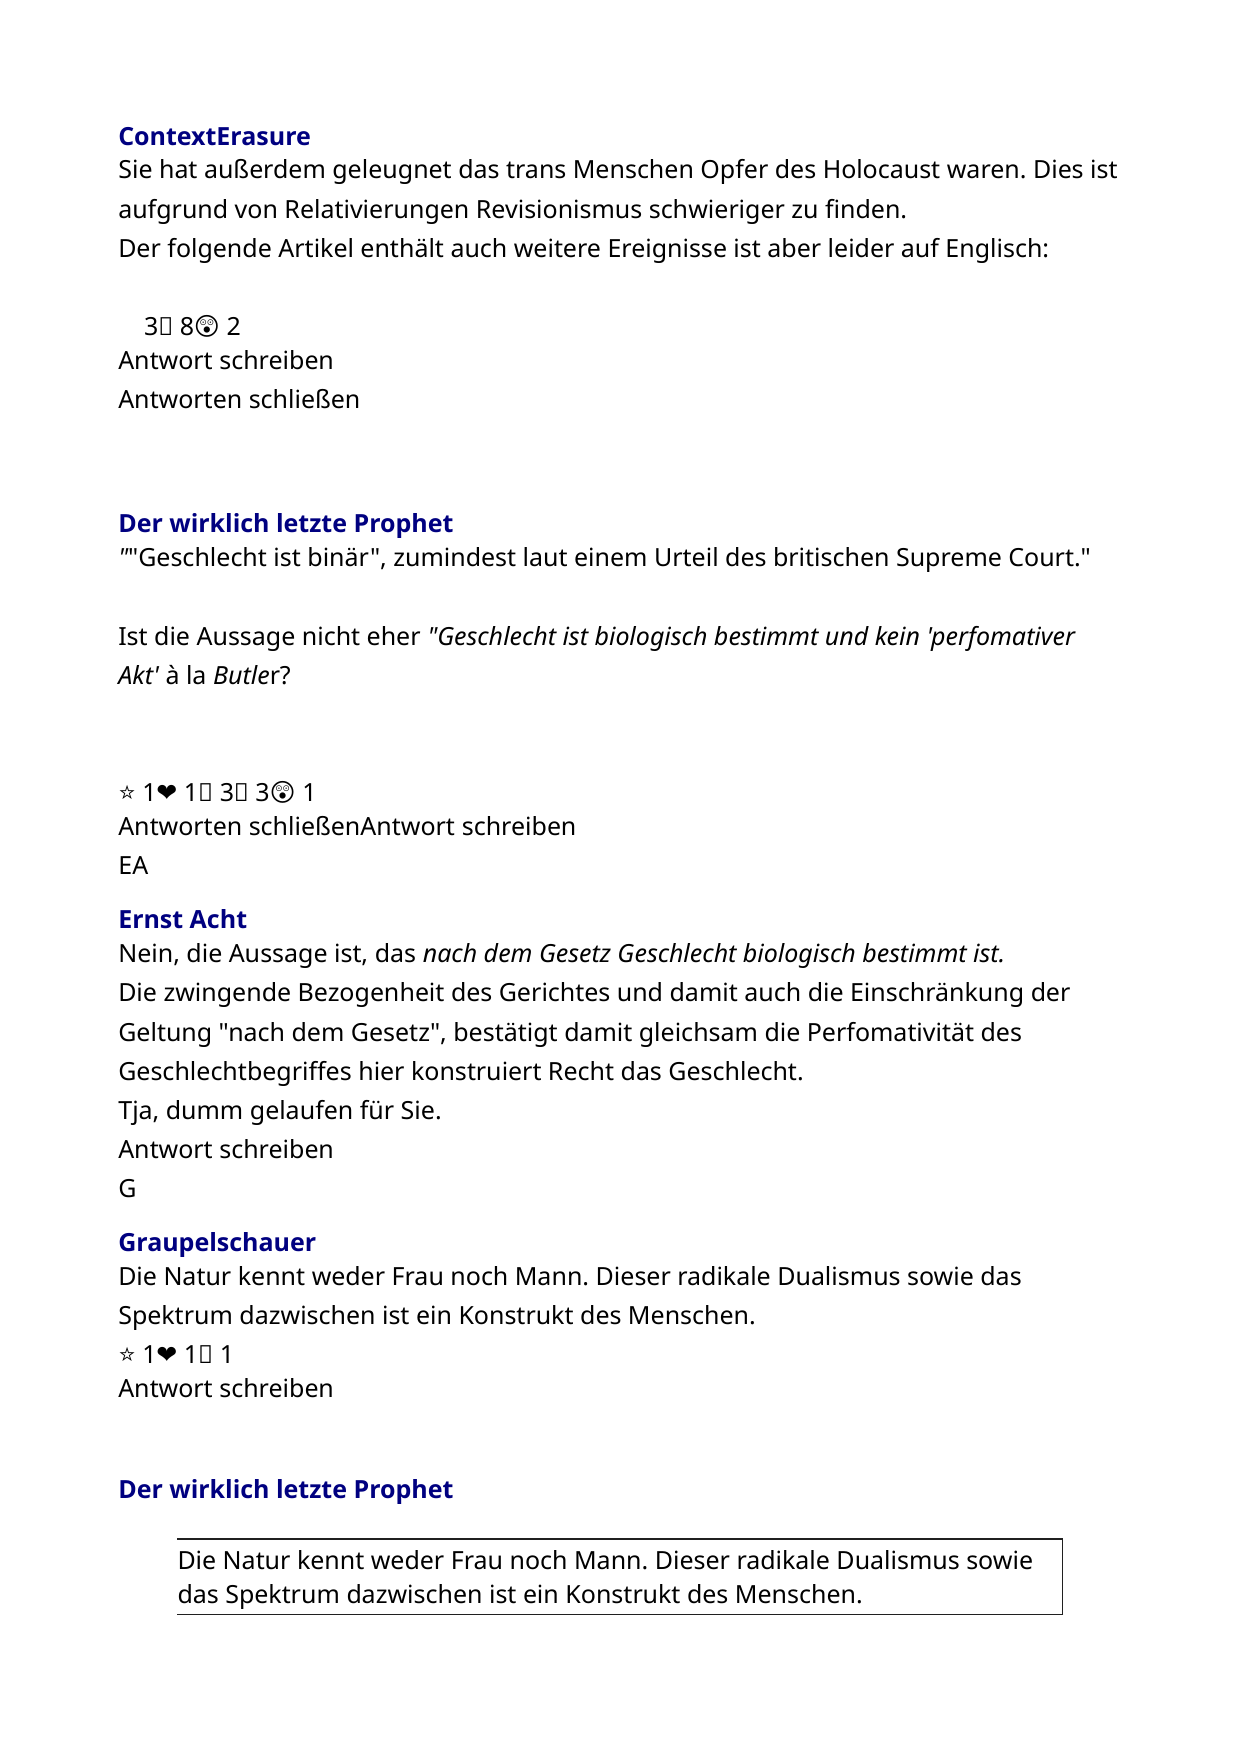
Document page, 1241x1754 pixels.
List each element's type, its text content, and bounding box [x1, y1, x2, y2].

text Antwort schreiben [118, 1371, 1122, 1405]
text Die zwingende Bezogenheit des Gerichtes und damit auch die Einschränkung der Geltung "nach dem Gesetz", bestätigt damit gleichsam die Perfomativität des Geschlechtbegriffes hier konstruiert Recht das Geschlecht. [118, 975, 1122, 1087]
text Der folgende Artikel enthält auch weitere Ereignisse ist aber leider auf Englisch: [118, 231, 1122, 264]
text EA [118, 848, 1122, 882]
text Die Natur kennt weder Frau noch Mann. Dieser radikale Dualismus sowie das Spektrum dazwischen ist ein Konstrukt des Menschen. [118, 1259, 1122, 1332]
text ""Geschlecht ist binär", zumindest laut einem Urteil des britischen Supreme Court." Ist die Aussage nicht eher "Geschlecht ist biologisch bestimmt und kein 'perfomativer Akt' à la Butler? [118, 540, 1122, 691]
text Antwort schreiben [118, 1132, 1122, 1166]
text 🙁 3🤨 8😲 2 [118, 309, 1122, 343]
subtitle Der wirklich letzte Prophet [118, 506, 1122, 540]
text Antwort schreiben [118, 343, 1122, 377]
subtitle Ernst Acht [118, 902, 1122, 936]
text Tja, dumm gelaufen für Sie. [118, 1092, 1122, 1127]
subtitle ContextErasure [118, 118, 1122, 152]
text https://link.springer.com/chapter/10.1007/978-3-658-01072-0_4 [118, 696, 1122, 770]
subtitle Graupelschauer [118, 1224, 1122, 1259]
text ⭐️ 1❤️ 1🙁 3🤨 3😲 1 [118, 775, 1122, 809]
text Sie hat außerdem geleugnet das trans Menschen Opfer des Holocaust waren. Dies ist aufgrund von Relativierungen Revisionismus schwieriger zu finden. [118, 152, 1122, 225]
text Antworten schließenAntwort schreiben [118, 809, 1122, 843]
text G [118, 1171, 1122, 1205]
text https://www.erininthemorning… [118, 270, 1122, 304]
subtitle Der wirklich letzte Prophet [118, 1471, 1122, 1505]
text Nein, die Aussage ist, das nach dem Gesetz Geschlecht biologisch bestimmt ist. [118, 936, 1122, 970]
text Antworten schließen [118, 382, 1122, 416]
text ⭐️ 1❤️ 1🤨 1 [118, 1337, 1122, 1371]
text Die Natur kennt weder Frau noch Mann. Dieser radikale Dualismus sowie das Spektrum dazwischen ist ein Konstrukt des Menschen. [177, 1540, 1062, 1614]
